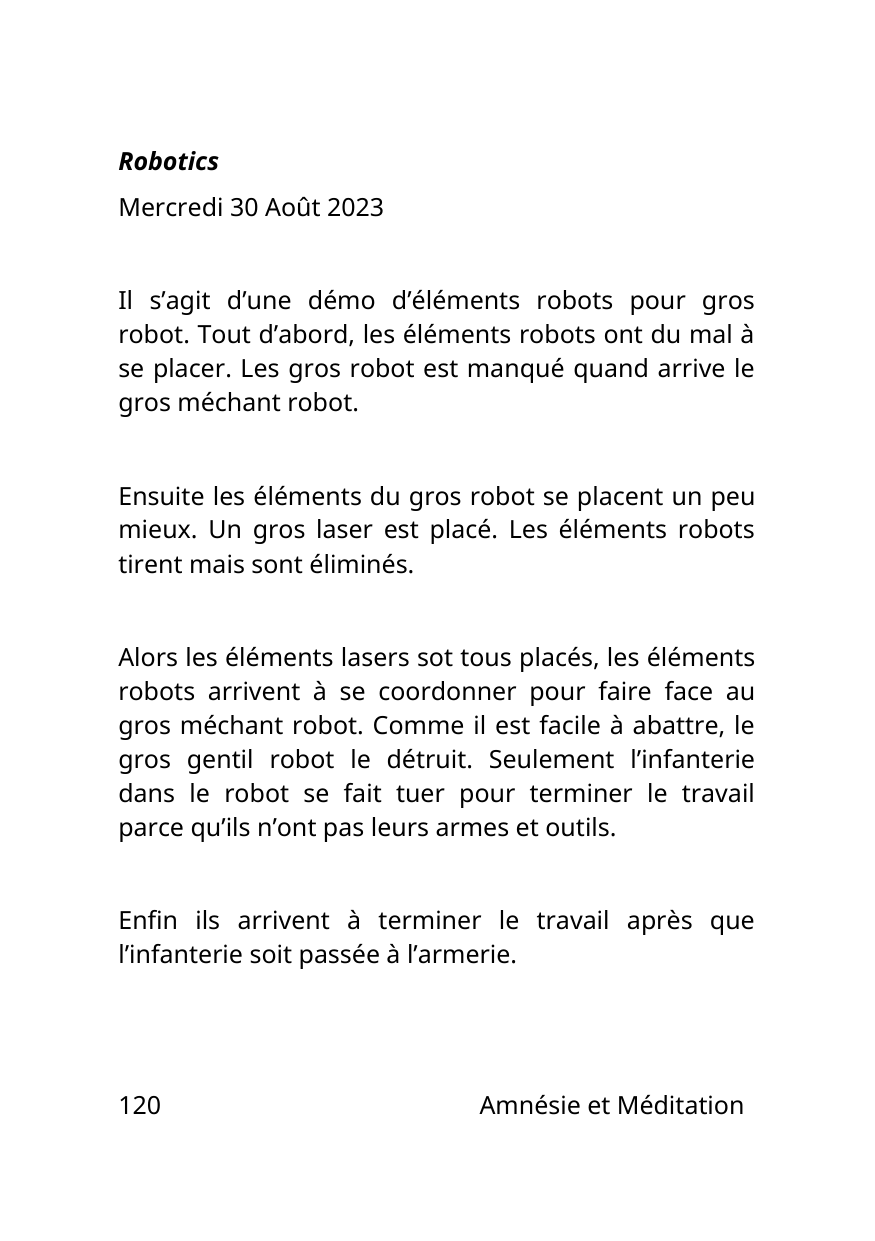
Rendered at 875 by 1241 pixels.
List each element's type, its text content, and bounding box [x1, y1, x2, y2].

text Mercredi 30 Août 2023 [118, 190, 756, 224]
text Alors les éléments lasers sot tous placés, les éléments robots arrivent à se coordonner pour faire face au gros méchant robot. Comme il est facile à abattre, le gros gentil robot le détruit. Seulement l’infanterie dans le robot se fait tuer pour terminer le travail parce qu’ils n’ont pas leurs armes et outils. [118, 639, 756, 844]
text Il s’agit d’une démo d’éléments robots pour gros robot. Tout d’abord, les éléments robots ont du mal à se placer. Les gros robot est manqué quand arrive le gros méchant robot. [118, 283, 756, 419]
subtitle Robotics [118, 143, 756, 177]
text Enfin ils arrivent à terminer le travail après que l’infanterie soit passée à l’armerie. [118, 903, 756, 971]
text Ensuite les éléments du gros robot se placent un peu mieux. Un gros laser est placé. Les éléments robots tirent mais sont éliminés. [118, 478, 756, 580]
